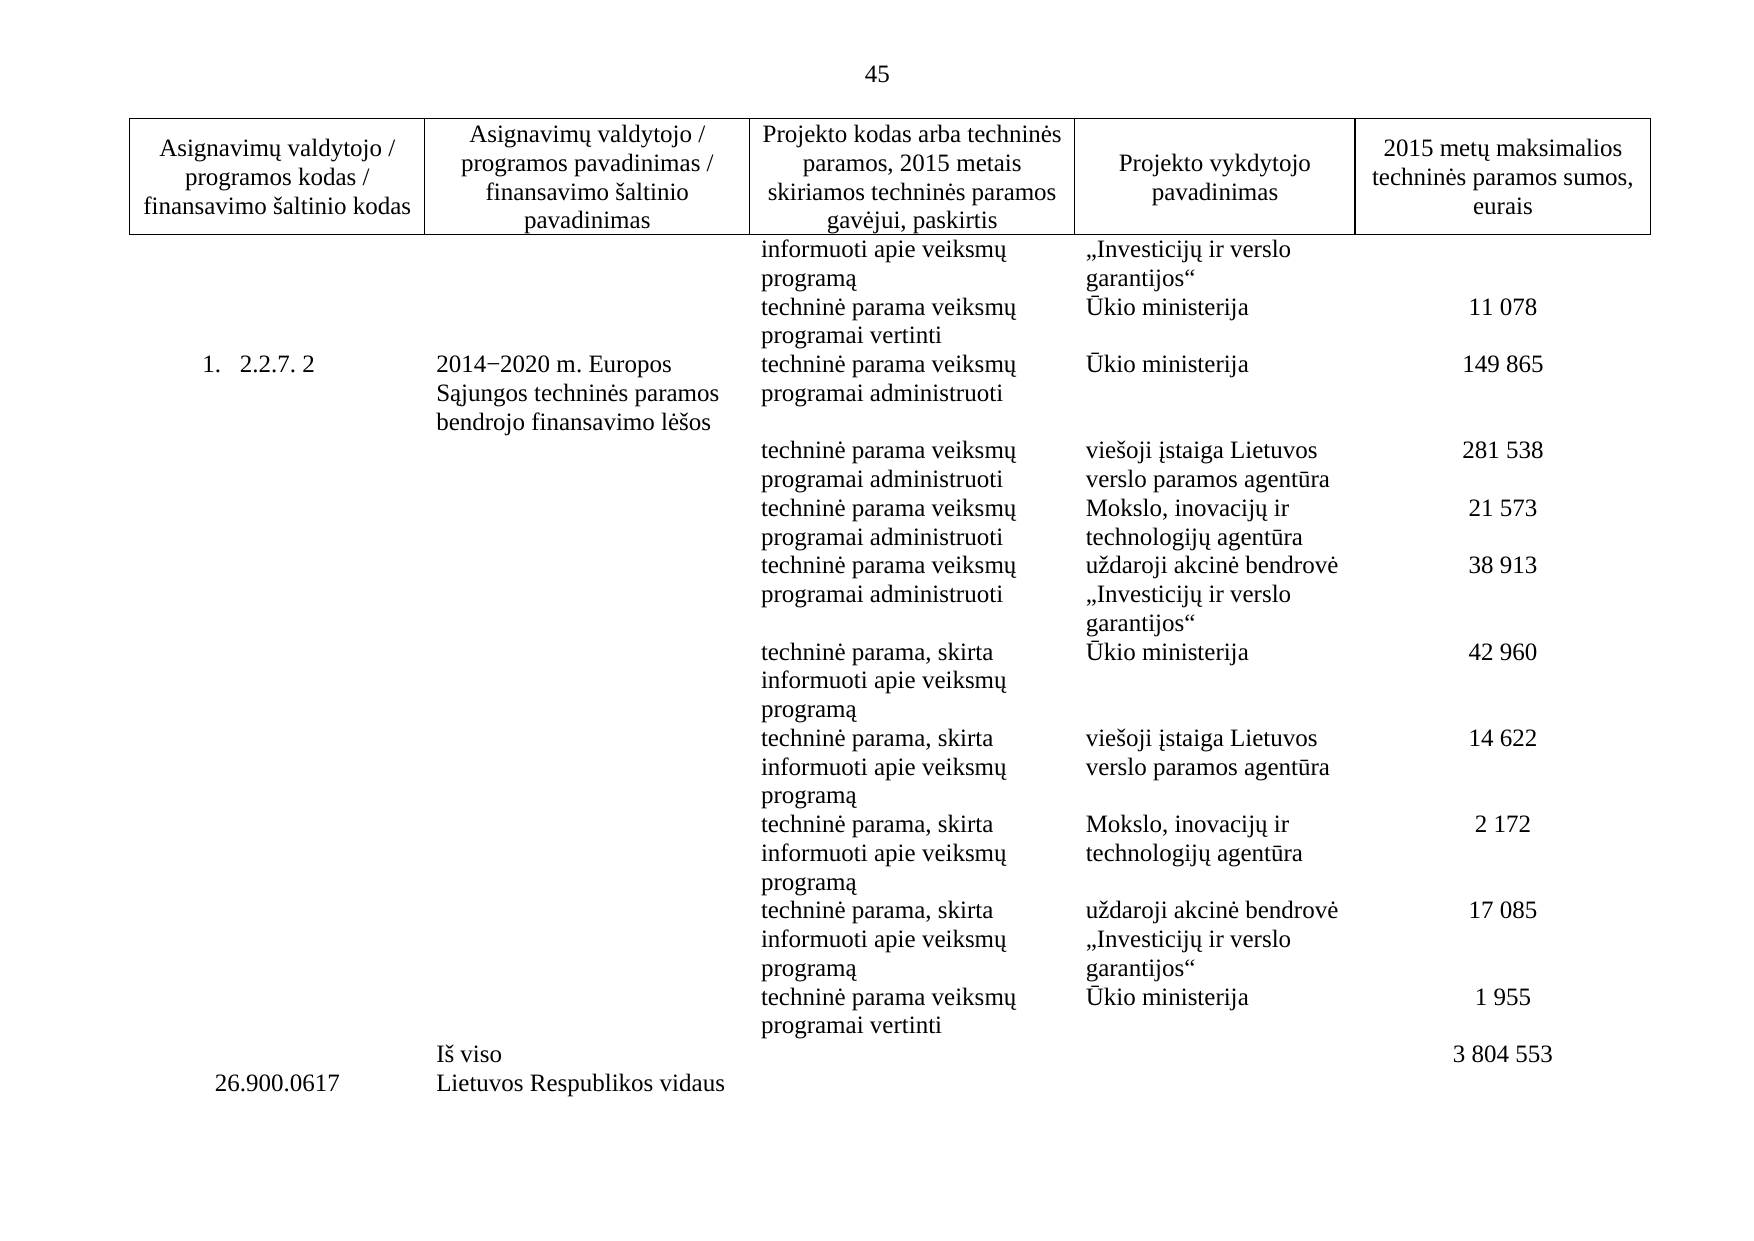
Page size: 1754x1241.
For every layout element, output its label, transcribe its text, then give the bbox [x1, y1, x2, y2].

table_cell uždaroji akcinė bendrovė „Investicijų ir verslo garantijos“ [1074, 550, 1355, 637]
table_cell [425, 435, 749, 493]
table_cell [129, 637, 425, 723]
table_cell Lietuvos Respublikos vidaus [425, 1068, 749, 1097]
table_cell 26.900.0617 [129, 1068, 425, 1097]
table_cell techninė parama veiksmų programai administruoti [750, 349, 1074, 435]
table_header Asignavimų valdytojo / programos kodas / finansavimo šaltinio kodas [130, 119, 424, 234]
table_cell Mokslo, inovacijų ir technologijų agentūra [1074, 809, 1355, 895]
table_cell 1. 2.2.7. 2 [129, 349, 425, 435]
table_cell [425, 637, 749, 723]
table_cell techninė parama, skirta informuoti apie veiksmų programą [750, 895, 1074, 982]
table_cell [129, 235, 425, 292]
table_cell [425, 292, 749, 349]
table_cell Mokslo, inovacijų ir technologijų agentūra [1074, 493, 1355, 550]
table_cell 11 078 [1355, 292, 1650, 349]
table_cell [129, 982, 425, 1039]
table_cell Ūkio ministerija [1074, 982, 1355, 1039]
table_cell [425, 493, 749, 550]
table_cell 3 804 553 [1355, 1039, 1650, 1068]
table_cell techninė parama, skirta informuoti apie veiksmų programą [750, 809, 1074, 895]
table_cell [425, 895, 749, 982]
table_cell uždaroji akcinė bendrovė „Investicijų ir verslo garantijos“ [1074, 895, 1355, 982]
table_cell Iš viso [425, 1039, 749, 1068]
table_cell techninė parama, skirta informuoti apie veiksmų programą [750, 723, 1074, 809]
table_cell viešoji įstaiga Lietuvos verslo paramos agentūra [1074, 435, 1355, 493]
table_cell [425, 550, 749, 637]
table_cell [1074, 1039, 1355, 1068]
table_cell [129, 292, 425, 349]
table_cell 149 865 [1355, 349, 1650, 435]
table_cell 21 573 [1355, 493, 1650, 550]
table_cell 38 913 [1355, 550, 1650, 637]
table_cell [750, 1068, 1074, 1097]
table_cell techninė parama veiksmų programai administruoti [750, 493, 1074, 550]
table_cell [129, 809, 425, 895]
table_cell [129, 435, 425, 493]
table_cell 281 538 [1355, 435, 1650, 493]
table_cell 17 085 [1355, 895, 1650, 982]
table_cell techninė parama veiksmų programai administruoti [750, 550, 1074, 637]
table_cell 1 955 [1355, 982, 1650, 1039]
table_cell [129, 1039, 425, 1068]
table_cell [129, 895, 425, 982]
table_cell 2 172 [1355, 809, 1650, 895]
table_cell viešoji įstaiga Lietuvos verslo paramos agentūra [1074, 723, 1355, 809]
table_cell [129, 493, 425, 550]
table_cell techninė parama veiksmų programai vertinti [750, 982, 1074, 1039]
table_header Projekto kodas arba techninės paramos, 2015 metais skiriamos techninės paramos gavėjui, paskirtis [750, 119, 1074, 234]
table_cell [425, 809, 749, 895]
table_cell Ūkio ministerija [1074, 349, 1355, 435]
table_cell „Investicijų ir verslo garantijos“ [1074, 235, 1355, 292]
table_cell [425, 982, 749, 1039]
table_cell [129, 723, 425, 809]
table_cell 42 960 [1355, 637, 1650, 723]
table_header Asignavimų valdytojo / programos pavadinimas / finansavimo šaltinio pavadinimas [425, 119, 749, 234]
table_cell informuoti apie veiksmų programą [750, 235, 1074, 292]
table_cell techninė parama veiksmų programai administruoti [750, 435, 1074, 493]
table_cell 14 622 [1355, 723, 1650, 809]
table_cell [750, 1039, 1074, 1068]
table_cell techninė parama, skirta informuoti apie veiksmų programą [750, 637, 1074, 723]
table_cell Ūkio ministerija [1074, 292, 1355, 349]
table_cell [1074, 1068, 1355, 1097]
table_cell [425, 723, 749, 809]
table_header 2015 metų maksimalios techninės paramos sumos, eurais [1356, 119, 1650, 234]
table_cell 2014−2020 m. Europos Sąjungos techninės paramos bendrojo finansavimo lėšos [425, 349, 749, 435]
table_cell Ūkio ministerija [1074, 637, 1355, 723]
table_cell [1355, 235, 1650, 292]
table_cell [129, 550, 425, 637]
table_cell [425, 235, 749, 292]
table_cell [1355, 1068, 1650, 1097]
table_cell techninė parama veiksmų programai vertinti [750, 292, 1074, 349]
table_header Projekto vykdytojo pavadinimas [1075, 119, 1354, 234]
